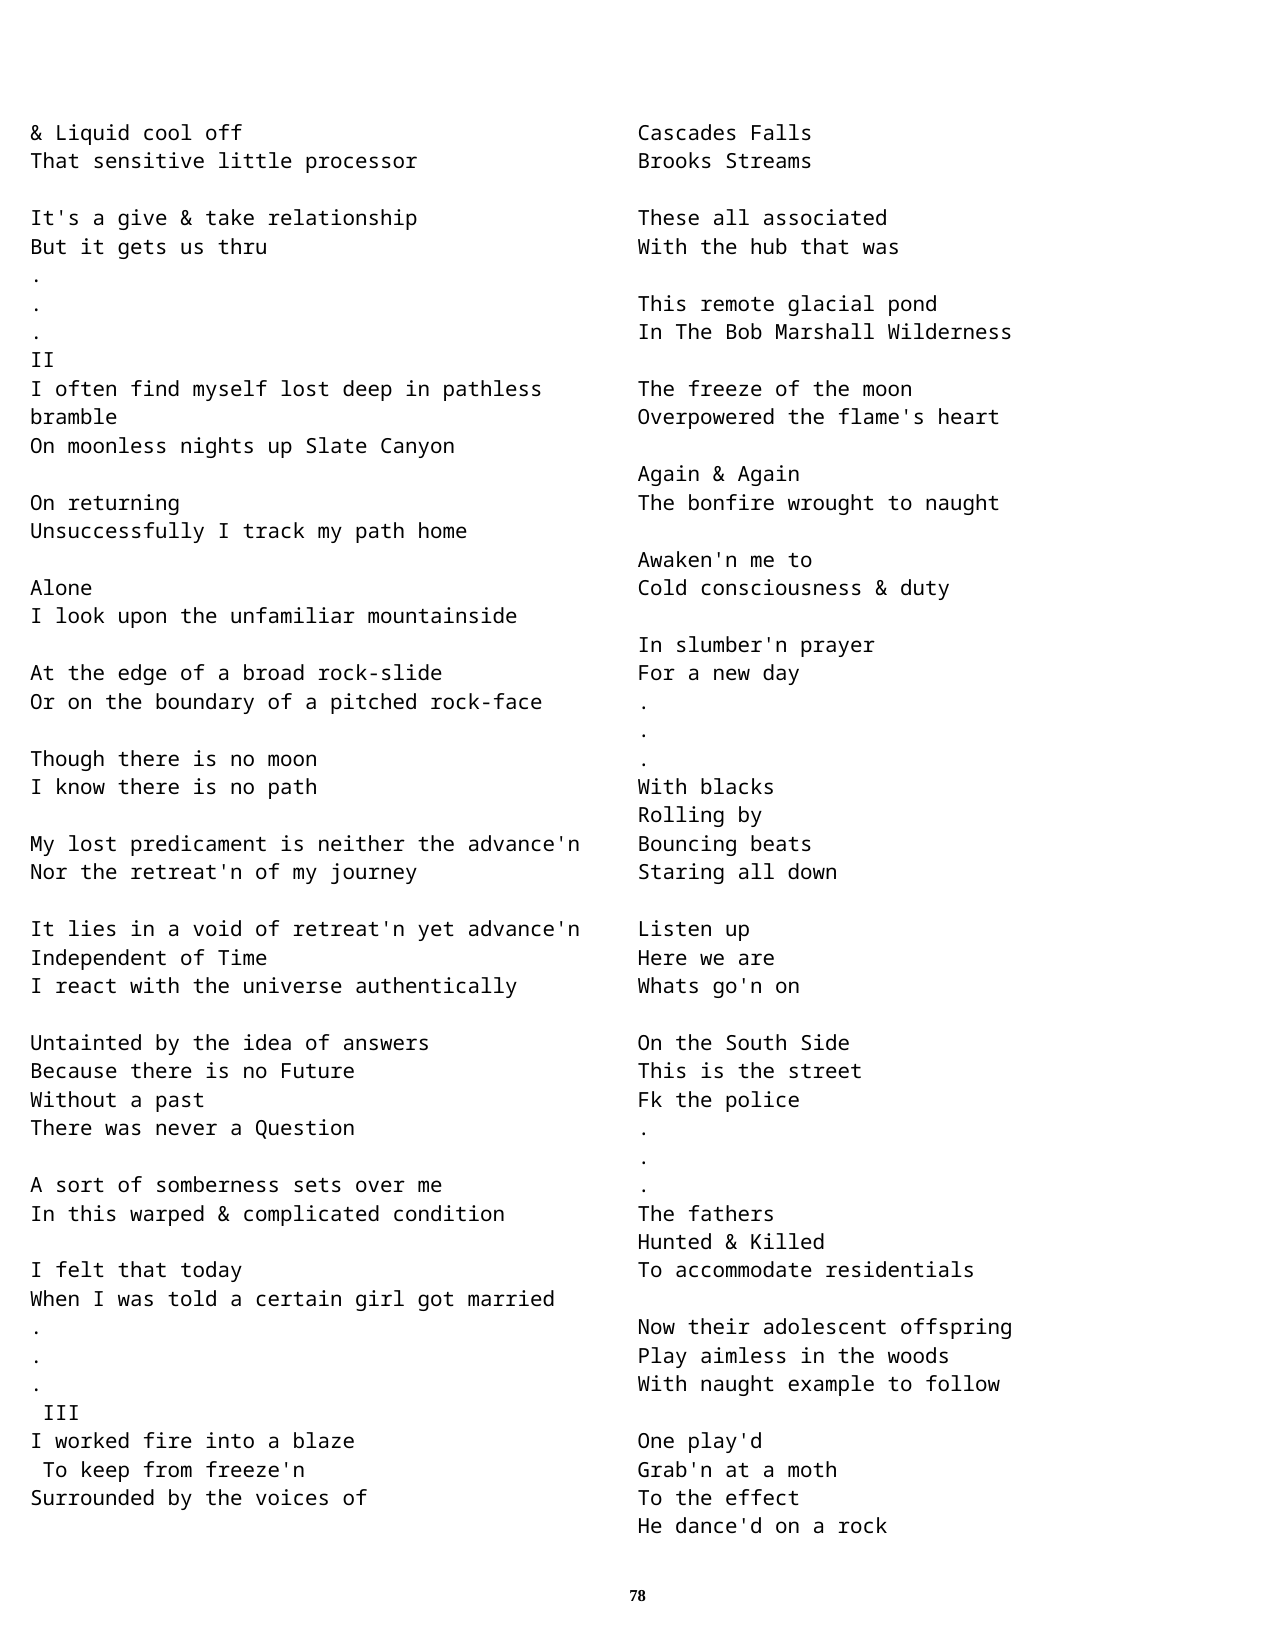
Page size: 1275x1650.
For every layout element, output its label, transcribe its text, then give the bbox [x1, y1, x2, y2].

text . [30, 1341, 637, 1369]
text On moonless nights up Slate Canyon [30, 431, 637, 459]
text The bonfire wrought to naught [637, 488, 1245, 516]
text He dance'd on a rock [637, 1512, 1245, 1540]
text I react with the universe authentically [30, 971, 637, 1000]
text . [30, 289, 637, 317]
text Listen up [637, 914, 1245, 943]
text Cold consciousness & duty [637, 573, 1245, 602]
text Fk the police [637, 1085, 1245, 1113]
text Whats go'n on [637, 971, 1245, 1000]
text . [637, 687, 1245, 715]
text Or on the boundary of a pitched rock-face [30, 687, 637, 715]
text In this warped & complicated condition [30, 1199, 637, 1227]
text . [30, 1369, 637, 1398]
text Unsuccessfully I track my path home [30, 516, 637, 545]
text The freeze of the moon [637, 374, 1245, 402]
text To accommodate residentials [637, 1256, 1245, 1284]
text Nor the retreat'n of my journey [30, 857, 637, 886]
text Staring all down [637, 857, 1245, 886]
text Brooks Streams [637, 147, 1245, 175]
text With blacks [637, 772, 1245, 801]
text Because there is no Future [30, 1057, 637, 1085]
text . [637, 744, 1245, 772]
text It's a give & take relationship [30, 203, 637, 232]
text That sensitive little processor [30, 147, 637, 175]
text The fathers [637, 1199, 1245, 1227]
text These all associated [637, 203, 1245, 232]
text On the South Side [637, 1028, 1245, 1057]
text . [637, 715, 1245, 744]
text . [30, 317, 637, 346]
text Rolling by [637, 801, 1245, 829]
text . [637, 1142, 1245, 1170]
text Now their adolescent offspring [637, 1312, 1245, 1341]
text When I was told a certain girl got married [30, 1284, 637, 1312]
text I often find myself lost deep in pathless bramble [30, 374, 637, 431]
text At the edge of a broad rock-slide [30, 658, 637, 687]
text This is the street [637, 1057, 1245, 1085]
text I know there is no path [30, 772, 637, 801]
text In The Bob Marshall Wilderness [637, 317, 1245, 346]
text To keep from freeze'n [30, 1455, 637, 1483]
text . [30, 260, 637, 289]
text But it gets us thru [30, 232, 637, 260]
text Without a past [30, 1085, 637, 1113]
text Awaken'n me to [637, 545, 1245, 573]
text I look upon the unfamiliar mountainside [30, 602, 637, 630]
text A sort of somberness sets over me [30, 1170, 637, 1199]
text Again & Again [637, 459, 1245, 488]
text With the hub that was [637, 232, 1245, 260]
text My lost predicament is neither the advance'n [30, 829, 637, 857]
text Untainted by the idea of answers [30, 1028, 637, 1057]
text I felt that today [30, 1256, 637, 1284]
text It lies in a void of retreat'n yet advance'n [30, 914, 637, 943]
text Bouncing beats [637, 829, 1245, 857]
text One play'd [637, 1426, 1245, 1455]
text Cascades Falls [637, 118, 1245, 147]
text III [30, 1398, 637, 1426]
text II [30, 346, 637, 374]
text . [637, 1170, 1245, 1199]
text . [30, 1312, 637, 1341]
text For a new day [637, 658, 1245, 687]
text On returning [30, 488, 637, 516]
text Here we are [637, 943, 1245, 971]
text With naught example to follow [637, 1369, 1245, 1398]
text Alone [30, 573, 637, 602]
text There was never a Question [30, 1113, 637, 1142]
text Independent of Time [30, 943, 637, 971]
text Hunted & Killed [637, 1227, 1245, 1256]
text Though there is no moon [30, 744, 637, 772]
text In slumber'n prayer [637, 630, 1245, 658]
text Grab'n at a moth [637, 1455, 1245, 1483]
text I worked fire into a blaze [30, 1426, 637, 1455]
text & Liquid cool off [30, 118, 637, 147]
text . [637, 1113, 1245, 1142]
text Overpowered the flame's heart [637, 402, 1245, 431]
text To the effect [637, 1483, 1245, 1512]
text Surrounded by the voices of [30, 1483, 637, 1512]
text This remote glacial pond [637, 289, 1245, 317]
text Play aimless in the woods [637, 1341, 1245, 1369]
